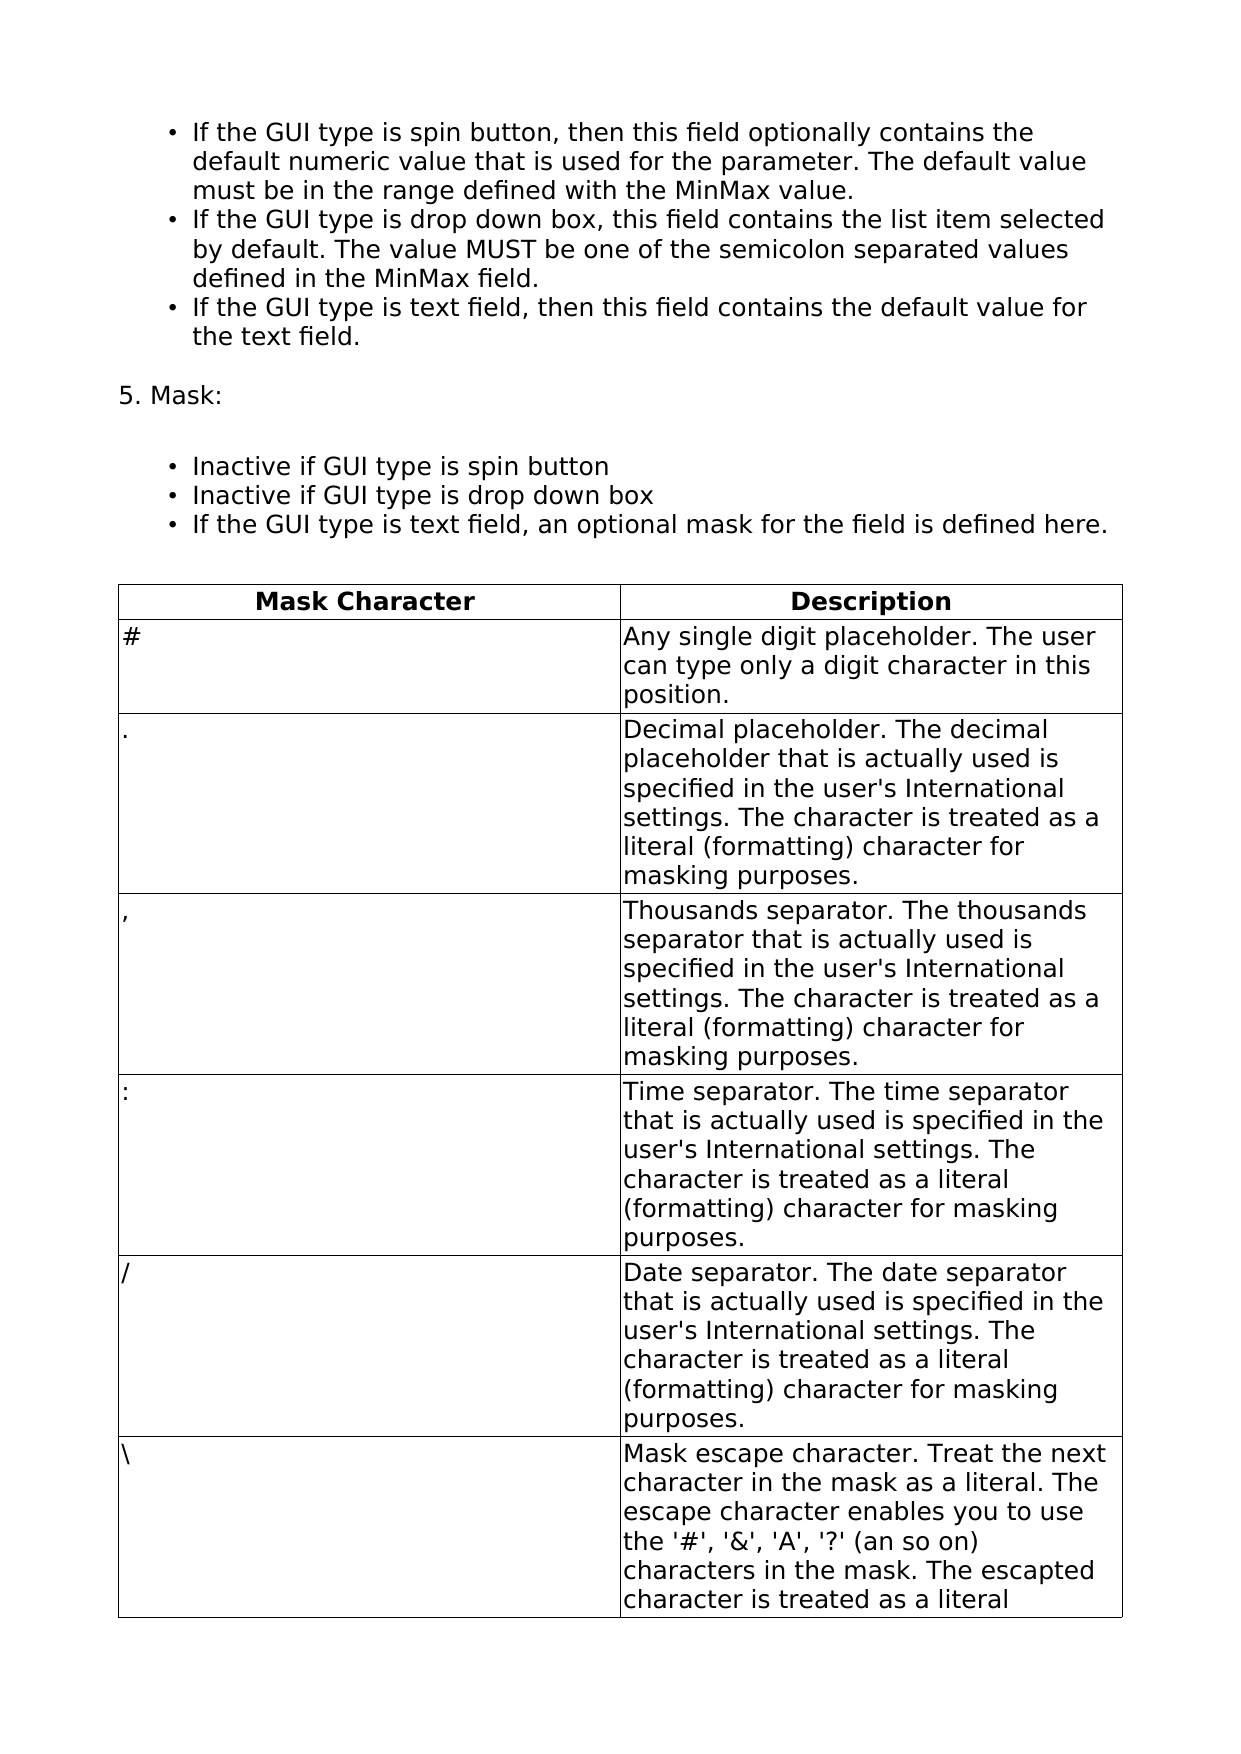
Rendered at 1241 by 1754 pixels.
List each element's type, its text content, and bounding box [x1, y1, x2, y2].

list Inactive if GUI type is spin button [177, 452, 1122, 481]
table_cell # [119, 620, 620, 712]
list If the GUI type is text field, an optional mask for the field is defined here. [177, 510, 1122, 539]
table_cell . [119, 714, 620, 893]
table_cell , [119, 894, 620, 1074]
list If the GUI type is text field, then this field contains the default value for the text field. [177, 293, 1122, 351]
table_cell Decimal placeholder. The decimal placeholder that is actually used is specified in the user's International settings. The character is treated as a literal (formatting) character for masking purposes. [621, 714, 1122, 893]
table_cell : [119, 1075, 620, 1255]
table_cell Time separator. The time separator that is actually used is specified in the user's International settings. The character is treated as a literal (formatting) character for masking purposes. [621, 1075, 1122, 1255]
table_cell Thousands separator. The thousands separator that is actually used is specified in the user's International settings. The character is treated as a literal (formatting) character for masking purposes. [621, 894, 1122, 1074]
table_cell / [119, 1256, 620, 1436]
list If the GUI type is drop down box, this field contains the list item selected by default. The value MUST be one of the semicolon separated values defined in the MinMax field. [177, 206, 1122, 293]
list If the GUI type is spin button, then this field optionally contains the default numeric value that is used for the parameter. The default value must be in the range defined with the MinMax value. [177, 118, 1122, 206]
table_cell Date separator. The date separator that is actually used is specified in the user's International settings. The character is treated as a literal (formatting) character for masking purposes. [621, 1256, 1122, 1436]
table_header Mask Character [119, 585, 620, 619]
text 5. Mask: [118, 381, 1122, 410]
list Inactive if GUI type is drop down box [177, 481, 1122, 510]
table_header Description [621, 585, 1122, 619]
table_cell Any single digit placeholder. The user can type only a digit character in this position. [621, 620, 1122, 712]
table_cell Mask escape character. Treat the next character in the mask as a literal. The escape character enables you to use the '#', '&', 'A', '?' (an so on) characters in the mask. The escapted character is treated as a literal [621, 1437, 1122, 1617]
table_cell \ [119, 1437, 620, 1617]
